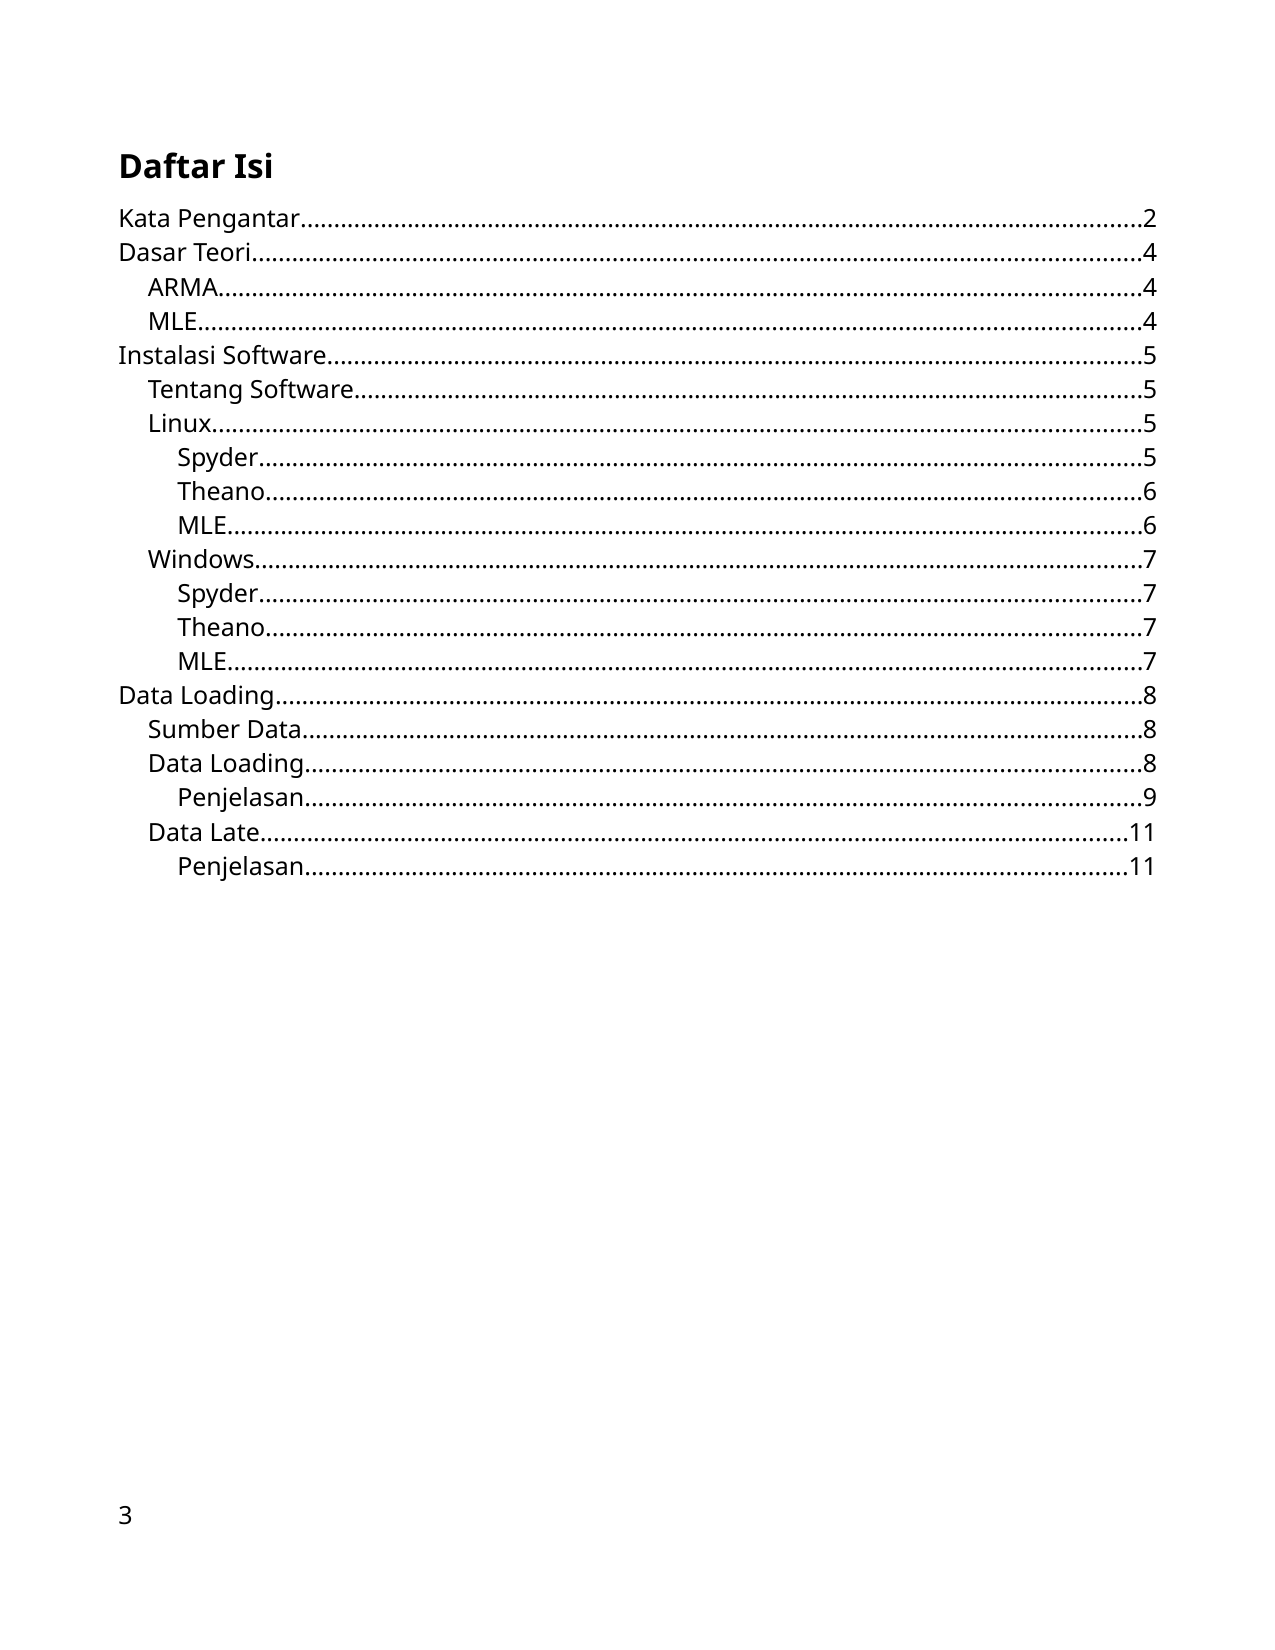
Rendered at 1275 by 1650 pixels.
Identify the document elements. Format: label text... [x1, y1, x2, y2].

text Theano 7 [177, 610, 1157, 644]
text Penjelasan 11 [177, 848, 1157, 882]
text MLE 6 [177, 508, 1157, 542]
text Tentang Software 5 [148, 371, 1157, 405]
text Linux 5 [148, 405, 1157, 439]
text Sumber Data 8 [148, 712, 1157, 746]
text ARMA 4 [148, 269, 1157, 303]
text MLE 4 [148, 303, 1157, 337]
text Windows 7 [148, 542, 1157, 576]
text Dasar Teori 4 [118, 235, 1157, 269]
subtitle Daftar Isi [118, 143, 1157, 188]
text Data Loading 8 [118, 678, 1157, 712]
text Data Late 11 [148, 814, 1157, 848]
text Instalasi Software 5 [118, 337, 1157, 371]
text Theano 6 [177, 473, 1157, 508]
text Data Loading 8 [148, 746, 1157, 780]
text Spyder 5 [177, 439, 1157, 473]
text Kata Pengantar 2 [118, 201, 1157, 235]
text Penjelasan 9 [177, 780, 1157, 814]
text Spyder 7 [177, 576, 1157, 610]
text MLE 7 [177, 644, 1157, 678]
